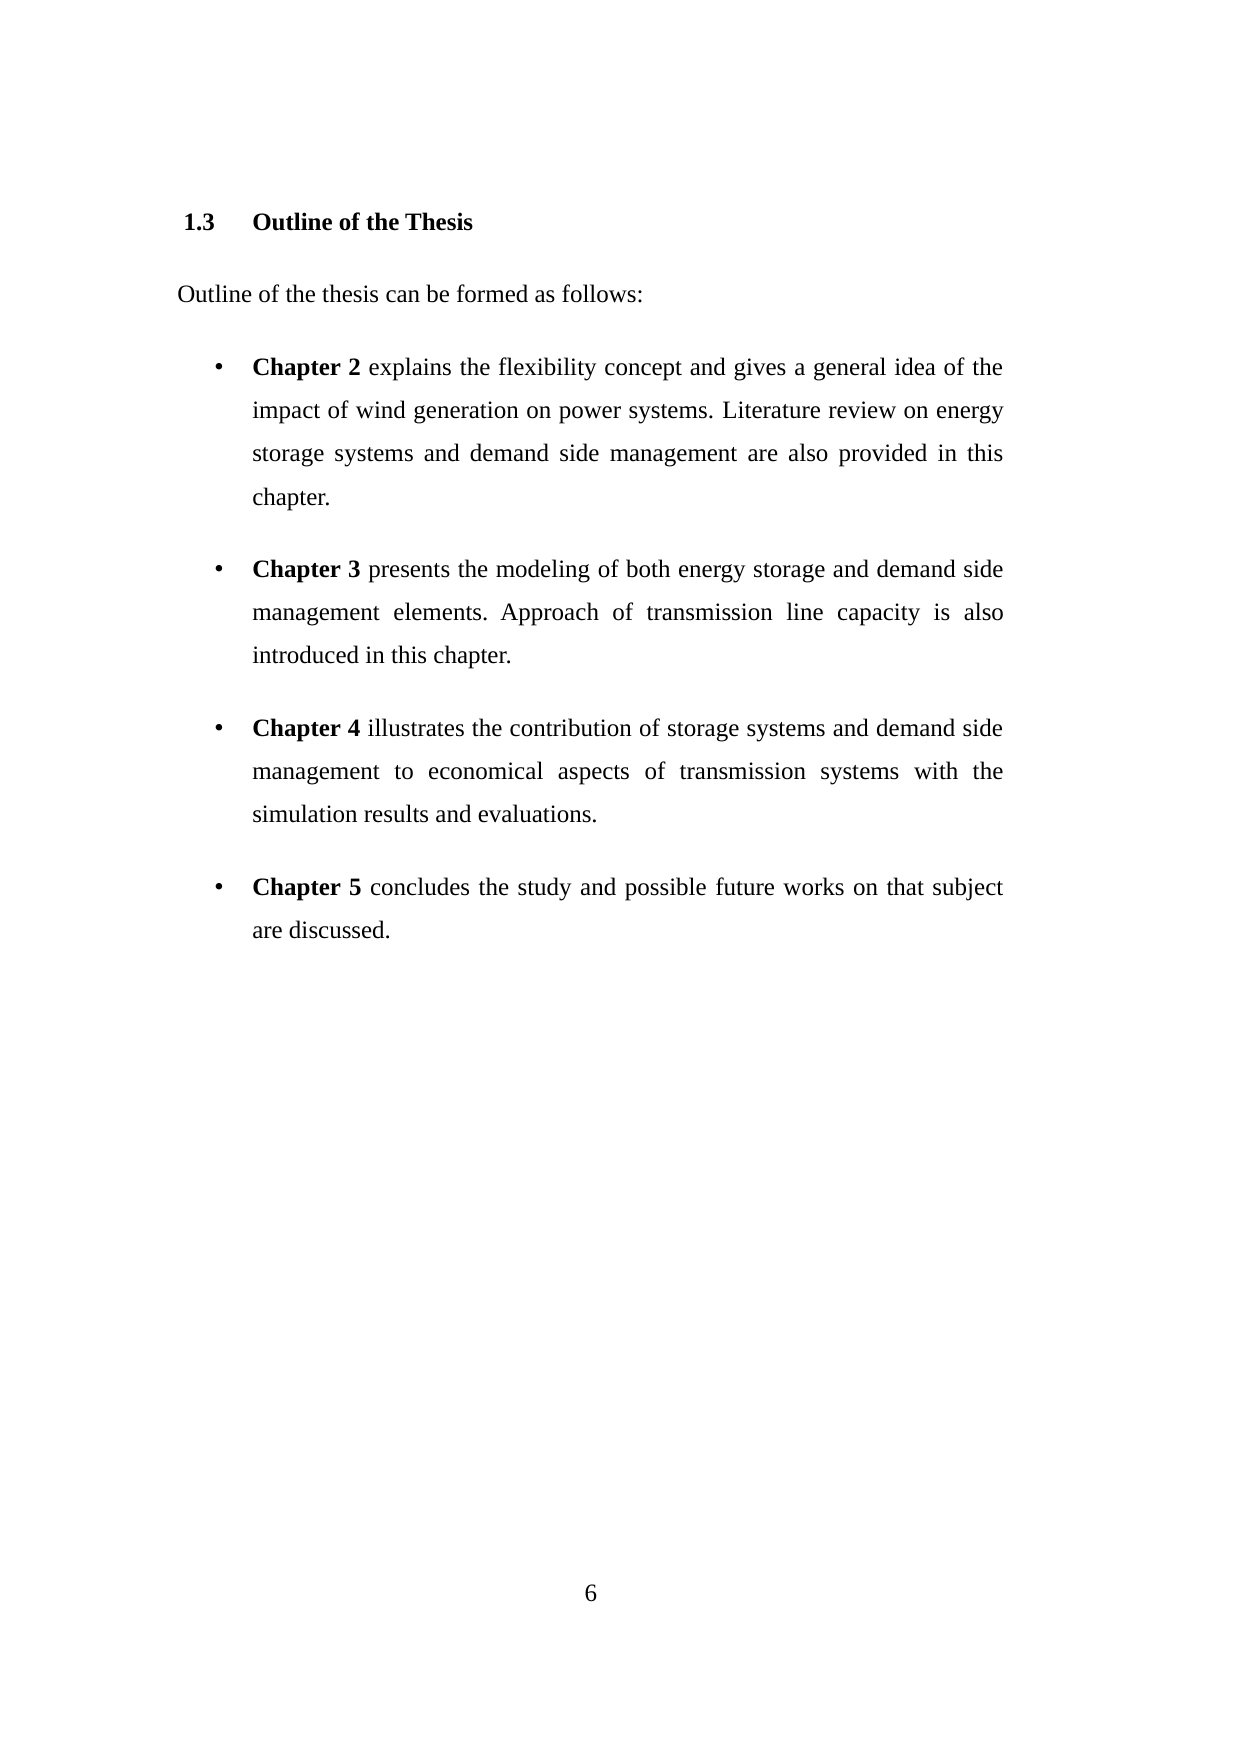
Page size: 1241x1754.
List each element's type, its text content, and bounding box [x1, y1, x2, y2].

list Chapter 4 illustrates the contribution of storage systems and demand side management to economical aspects of transmission systems with the simulation results and evaluations. [214, 713, 1004, 828]
list Chapter 3 presents the modeling of both energy storage and demand side management elements. Approach of transmission line capacity is also introduced in this chapter. [214, 554, 1004, 669]
subtitle Outline of the Thesis [177, 207, 1004, 236]
list Chapter 5 concludes the study and possible future works on that subject are discussed. [214, 872, 1004, 944]
list Chapter 2 explains the flexibility concept and gives a general idea of the impact of wind generation on power systems. Literature review on energy storage systems and demand side management are also provided in this chapter. [214, 352, 1004, 510]
text Outline of the thesis can be formed as follows: [177, 279, 1004, 308]
